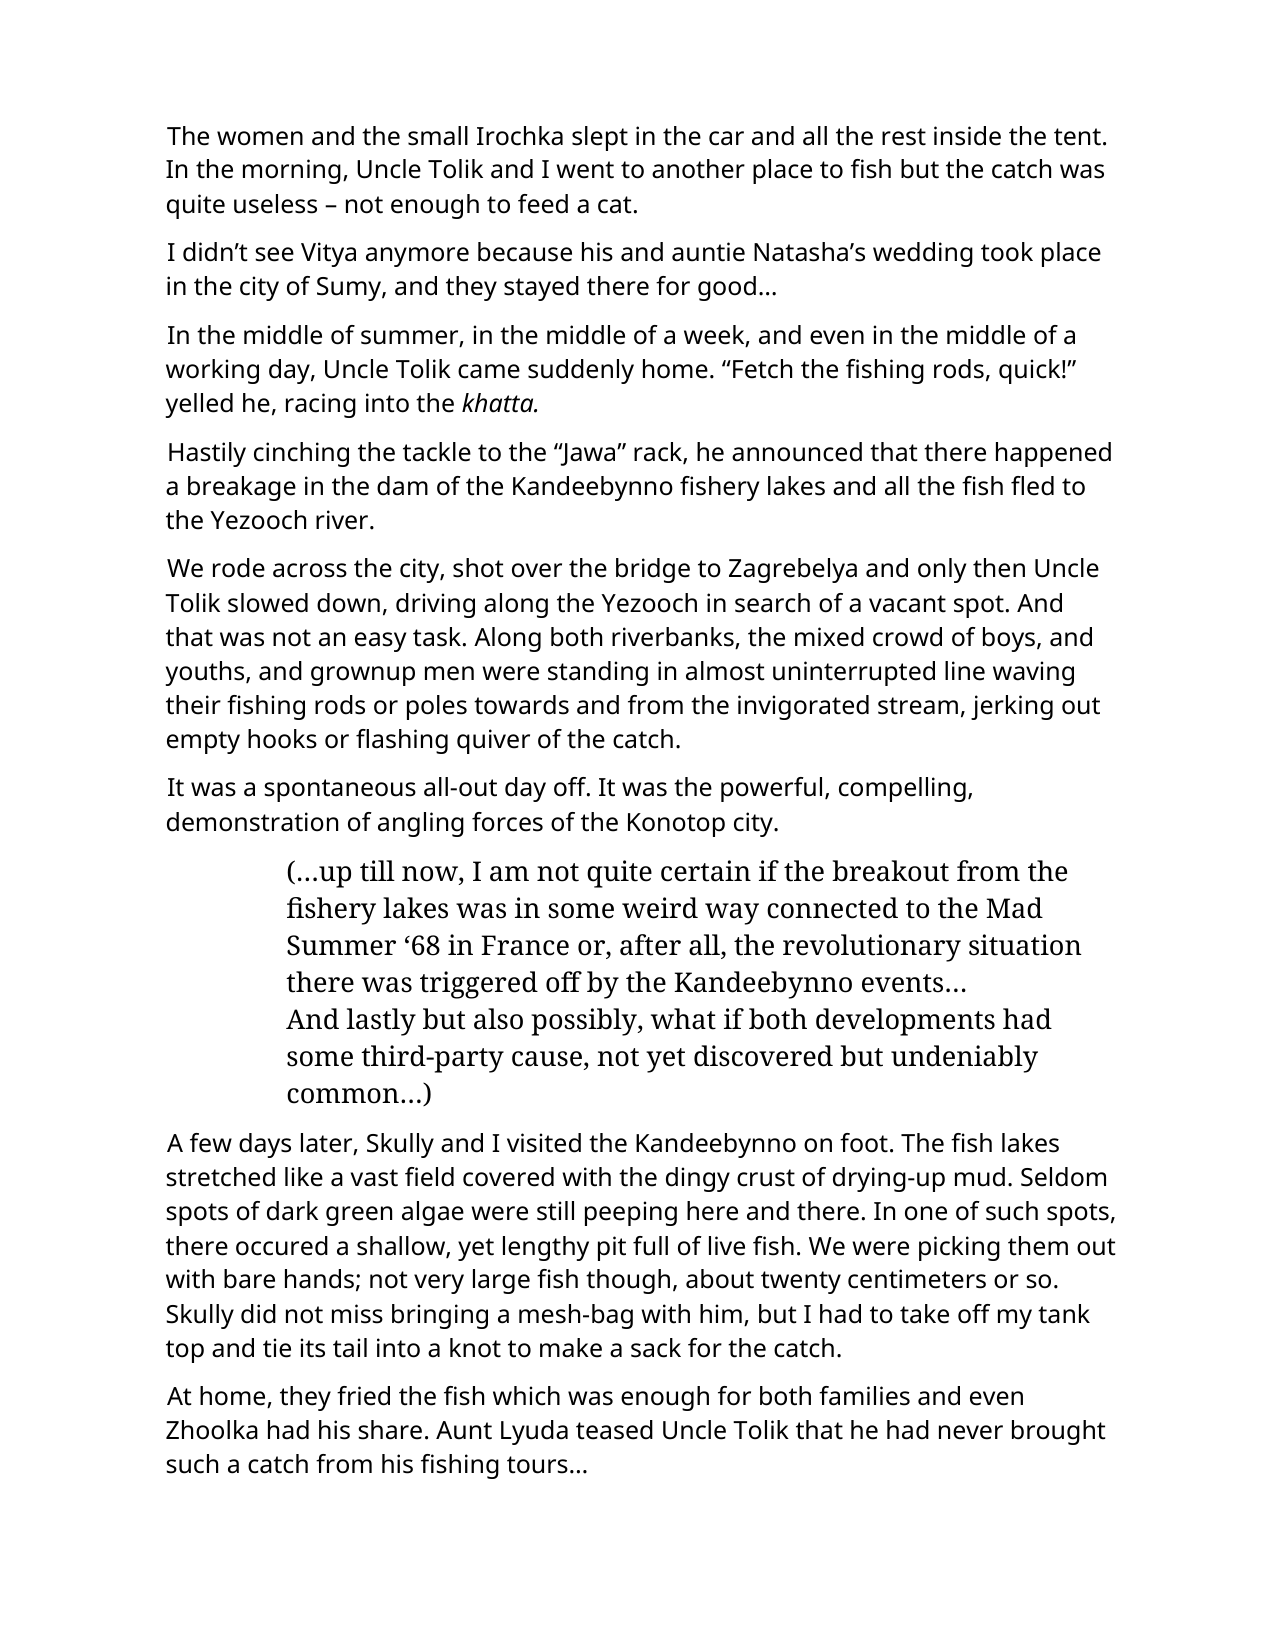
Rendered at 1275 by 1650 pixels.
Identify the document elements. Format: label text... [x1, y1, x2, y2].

text At home, they fried the fish which was enough for both families and even Zhoolka had his share. Aunt Lyuda teased Uncle Tolik that he had never brought such a catch from his fishing tours… [165, 1379, 1118, 1481]
list And lastly but also possibly, what if both developments had some third-party cause, not yet discovered but undeniably common…) [286, 1000, 1118, 1111]
text I didn’t see Vitya anymore because his and auntie Natasha’s wedding took place in the city of Sumy, and they stayed there for good… [165, 235, 1118, 303]
text Hastily cinching the tackle to the “Jawa” rack, he announced that there happened a breakage in the dam of the Kandeebynno fishery lakes and all the fish fled to the Yezooch river. [165, 434, 1118, 537]
text In the middle of summer, in the middle of a week, and even in the middle of a working day, Uncle Tolik came suddenly home. “Fetch the fishing rods, quick!” yelled he, racing into the khatta. [165, 318, 1118, 420]
text We rode across the city, shot over the bridge to Zagrebelya and only then Uncle Tolik slowed down, driving along the Yezooch in search of a vacant spot. And that was not an easy task. Along both riverbanks, the mixed crowd of boys, and youths, and grownup men were standing in almost uninterrupted line waving their fishing rods or poles towards and from the invigorated stream, jerking out empty hooks or flashing quiver of the catch. [165, 551, 1118, 756]
text The women and the small Irochka slept in the car and all the rest inside the tent. In the morning, Uncle Tolik and I went to another place to fish but the catch was quite useless – not enough to feed a cat. [165, 118, 1118, 220]
text A few days later, Skully and I visited the Kandeebynno on foot. The fish lakes stretched like a vast field covered with the dingy crust of drying-up mud. Seldom spots of dark green algae were still peeping here and there. In one of such spots, there occured a shallow, yet lengthy pit full of live fish. We were picking them out with bare hands; not very large fish though, about twenty centimeters or so. Skully did not miss bringing a mesh-bag with him, but I had to take off my tank top and tie its tail into a knot to make a sack for the catch. [165, 1126, 1118, 1364]
text It was a spontaneous all-out day off. It was the powerful, compelling, demonstration of angling forces of the Konotop city. [165, 770, 1118, 838]
list (…up till now, I am not quite certain if the breakout from the fishery lakes was in some weird way connected to the Mad Summer ‘68 in France or, after all, the revolutionary situation there was triggered off by the Kandeebynno events… [286, 853, 1118, 1000]
